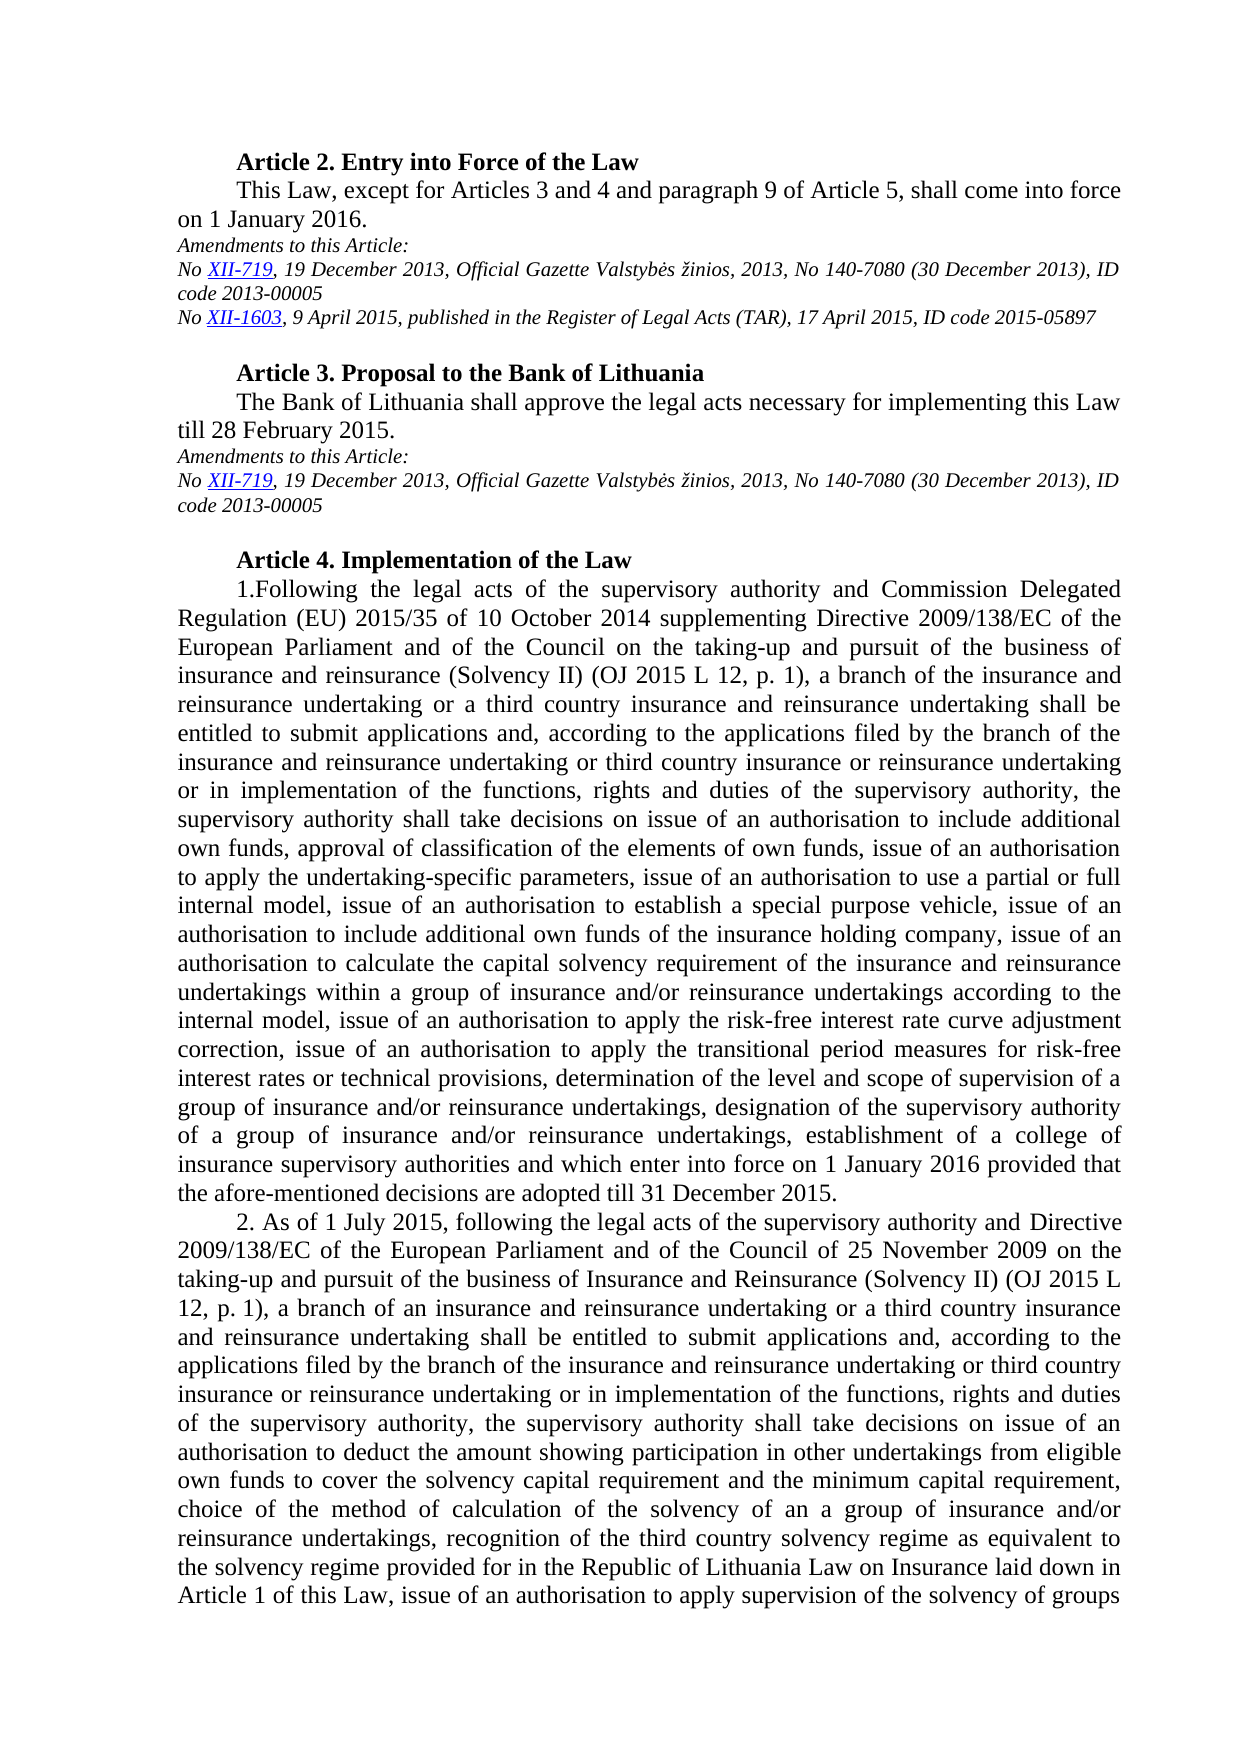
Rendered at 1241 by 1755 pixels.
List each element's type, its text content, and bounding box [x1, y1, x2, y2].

text Article 2. Entry into Force of the Law [177, 147, 1122, 176]
text Article 4. Implementation of the Law [177, 545, 1122, 574]
text Article 3. Proposal to the Bank of Lithuania [177, 358, 1122, 387]
text The Bank of Lithuania shall approve the legal acts necessary for implementing this Law till 28 February 2015. [177, 387, 1122, 444]
text This Law, except for Articles 3 and 4 and paragraph 9 of Article 5, shall come into force on 1 January 2016. [177, 176, 1122, 233]
text 1.Following the legal acts of the supervisory authority and Commission Delegated Regulation (EU) 2015/35 of 10 October 2014 supplementing Directive 2009/138/EC of the European Parliament and of the Council on the taking-up and pursuit of the business of insurance and reinsurance (Solvency II) (OJ 2015 L 12, p. 1), a branch of the insurance and reinsurance undertaking or a third country insurance and reinsurance undertaking shall be entitled to submit applications and, according to the applications filed by the branch of the insurance and reinsurance undertaking or third country insurance or reinsurance undertaking or in implementation of the functions, rights and duties of the supervisory authority, the supervisory authority shall take decisions on issue of an authorisation to include additional own funds, approval of classification of the elements of own funds, issue of an authorisation to apply the undertaking-specific parameters, issue of an authorisation to use a partial or full internal model, issue of an authorisation to establish a special purpose vehicle, issue of an authorisation to include additional own funds of the insurance holding company, issue of an authorisation to calculate the capital solvency requirement of the insurance and reinsurance undertakings within a group of insurance and/or reinsurance undertakings according to the internal model, issue of an authorisation to apply the risk-free interest rate curve adjustment correction, issue of an authorisation to apply the transitional period measures for risk-free interest rates or technical provisions, determination of the level and scope of supervision of a group of insurance and/or reinsurance undertakings, designation of the supervisory authority of a group of insurance and/or reinsurance undertakings, establishment of a college of insurance supervisory authorities and which enter into force on 1 January 2016 provided that the afore-mentioned decisions are adopted till 31 December 2015. [177, 574, 1122, 1207]
text No XII-719, 19 December 2013, Official Gazette Valstybės žinios, 2013, No 140-7080 (30 December 2013), ID code 2013-00005 [177, 468, 1122, 517]
text Amendments to this Article: [177, 444, 1122, 468]
text No XII-1603, 9 April 2015, published in the Register of Legal Acts (TAR), 17 April 2015, ID code 2015-05897 [177, 305, 1122, 329]
text Amendments to this Article: [177, 233, 1122, 257]
text No XII-719, 19 December 2013, Official Gazette Valstybės žinios, 2013, No 140-7080 (30 December 2013), ID code 2013-00005 [177, 257, 1122, 305]
text 2. As of 1 July 2015, following the legal acts of the supervisory authority and Directive 2009/138/EC of the European Parliament and of the Council of 25 November 2009 on the taking-up and pursuit of the business of Insurance and Reinsurance (Solvency II) (OJ 2015 L 12, p. 1), a branch of an insurance and reinsurance undertaking or a third country insurance and reinsurance undertaking shall be entitled to submit applications and, according to the applications filed by the branch of the insurance and reinsurance undertaking or third country insurance or reinsurance undertaking or in implementation of the functions, rights and duties of the supervisory authority, the supervisory authority shall take decisions on issue of an authorisation to deduct the amount showing participation in other undertakings from eligible own funds to cover the solvency capital requirement and the minimum capital requirement, choice of the method of calculation of the solvency of an a group of insurance and/or reinsurance undertakings, recognition of the third country solvency regime as equivalent to the solvency regime provided for in the Republic of Lithuania Law on Insurance laid down in Article 1 of this Law, issue of an authorisation to apply supervision of the solvency of groups [177, 1207, 1122, 1609]
